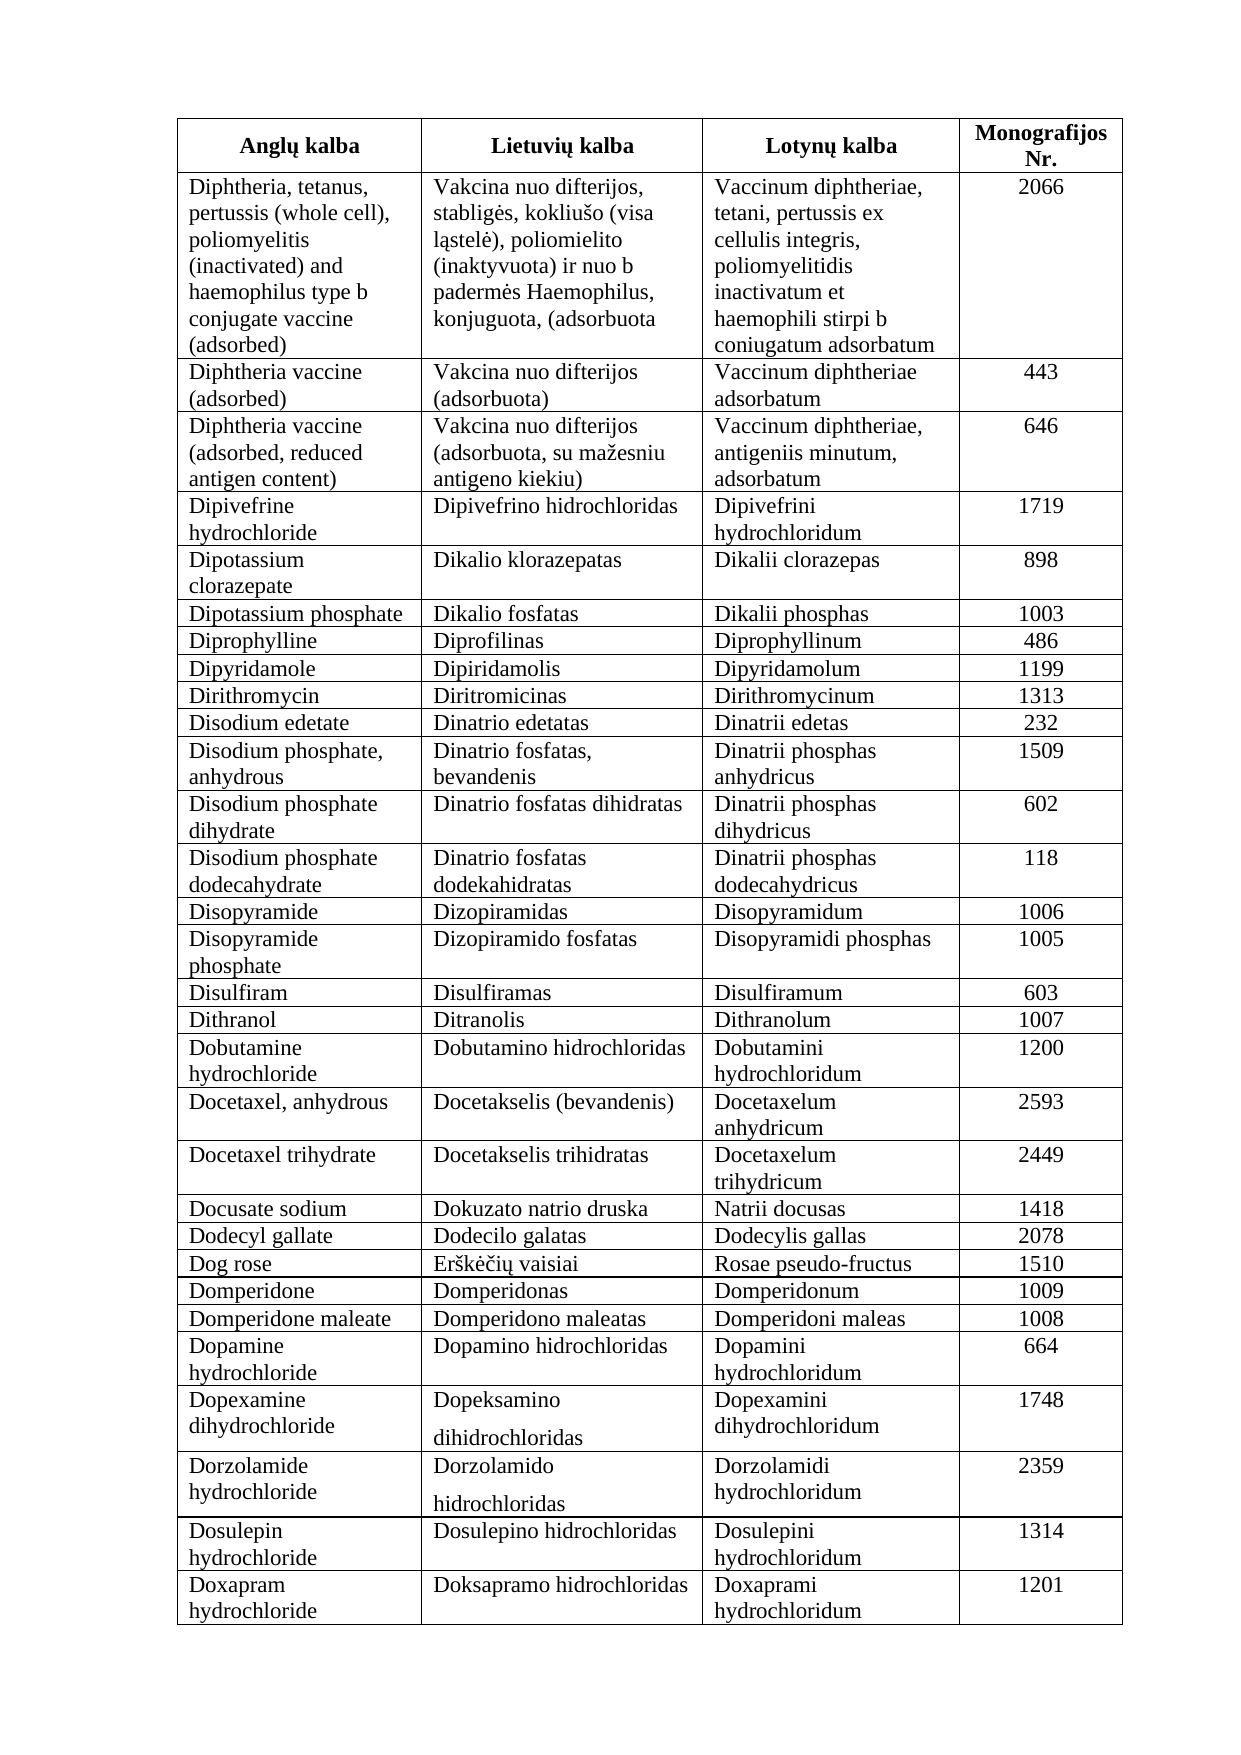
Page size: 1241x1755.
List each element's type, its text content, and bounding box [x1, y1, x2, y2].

table_cell Dobutamini hydrochloridum [703, 1034, 959, 1087]
table_cell Dipivefrino hidrochloridas [422, 492, 702, 545]
table_cell 1418 [960, 1195, 1122, 1222]
table_cell Disodium phosphate dihydrate [178, 791, 421, 843]
table_cell Doxaprami hydrochloridum [703, 1571, 959, 1624]
table_cell Diprophyllinum [703, 627, 959, 653]
table_cell Dinatrii edetas [703, 709, 959, 736]
table_cell 602 [960, 791, 1122, 843]
table_cell Dorzolamidi hydrochloridum [703, 1452, 959, 1516]
table_cell Dopexamini dihydrochloridum [703, 1386, 959, 1451]
table_cell Vaccinum diphtheriae, antigeniis minutum, adsorbatum [703, 412, 959, 491]
table_cell 232 [960, 709, 1122, 736]
table_cell Rosae pseudo-fructus [703, 1250, 959, 1276]
table_cell Dipivefrini hydrochloridum [703, 492, 959, 545]
table_cell Dizopiramido fosfatas [422, 925, 702, 978]
table_cell Dodecylis gallas [703, 1223, 959, 1249]
table_cell Dokuzato natrio druska [422, 1195, 702, 1222]
table_cell 1008 [960, 1305, 1122, 1331]
table_cell Disulfiramum [703, 979, 959, 1006]
table_cell Dobutamine hydrochloride [178, 1034, 421, 1087]
table_cell Dopeksamino dihidrochloridas [422, 1386, 702, 1451]
table_cell Dikalio fosfatas [422, 600, 702, 626]
table_cell 443 [960, 359, 1122, 411]
table_cell Disodium phosphate, anhydrous [178, 737, 421, 789]
table_cell Dipivefrine hydrochloride [178, 492, 421, 545]
table_cell Dipyridamole [178, 655, 421, 681]
table_cell 118 [960, 844, 1122, 897]
table_cell Diphtheria vaccine (adsorbed) [178, 359, 421, 411]
table_cell Vaccinum diphtheriae, tetani, pertussis ex cellulis integris, poliomyelitidis inactivatum et haemophili stirpi b coniugatum adsorbatum [703, 173, 959, 357]
table_cell Diritromicinas [422, 682, 702, 708]
table_cell Disodium edetate [178, 709, 421, 736]
table_cell Ditranolis [422, 1007, 702, 1033]
table_cell Domperidonas [422, 1278, 702, 1304]
table_header Anglų kalba [178, 119, 421, 172]
table_cell Dorzolamide hydrochloride [178, 1452, 421, 1516]
table_cell Dopexamine dihydrochloride [178, 1386, 421, 1451]
table_cell 2359 [960, 1452, 1122, 1516]
table_cell 2078 [960, 1223, 1122, 1249]
table_cell 603 [960, 979, 1122, 1006]
table_cell Vaccinum diphtheriae adsorbatum [703, 359, 959, 411]
table_cell 1719 [960, 492, 1122, 545]
table_cell Dobutamino hidrochloridas [422, 1034, 702, 1087]
table_cell Disopyramidum [703, 898, 959, 924]
table_cell Diphtheria vaccine (adsorbed, reduced antigen content) [178, 412, 421, 491]
table_cell 486 [960, 627, 1122, 653]
table_cell Disopyramide [178, 898, 421, 924]
table_cell 1003 [960, 600, 1122, 626]
table_cell Dipotassium clorazepate [178, 546, 421, 599]
table_cell 1009 [960, 1278, 1122, 1304]
table_cell 664 [960, 1332, 1122, 1385]
table_cell Dinatrii phosphas dodecahydricus [703, 844, 959, 897]
table_cell Dopamini hydrochloridum [703, 1332, 959, 1385]
table_header Lotynų kalba [703, 119, 959, 172]
table_cell Dinatrii phosphas anhydricus [703, 737, 959, 789]
table_cell Diprofilinas [422, 627, 702, 653]
table_cell Dipiridamolis [422, 655, 702, 681]
table_cell Domperidonum [703, 1278, 959, 1304]
table_cell Domperidoni maleas [703, 1305, 959, 1331]
table_cell Dirithromycinum [703, 682, 959, 708]
table_cell 1510 [960, 1250, 1122, 1276]
table_cell Diprophylline [178, 627, 421, 653]
table_cell Dinatrio fosfatas dodekahidratas [422, 844, 702, 897]
table_cell Dorzolamido hidrochloridas [422, 1452, 702, 1516]
table_cell 646 [960, 412, 1122, 491]
table_cell Dinatrio fosfatas dihidratas [422, 791, 702, 843]
table_cell Disopyramidi phosphas [703, 925, 959, 978]
table_cell 1314 [960, 1518, 1122, 1570]
table_cell Dosulepini hydrochloridum [703, 1518, 959, 1570]
table_cell Dopamino hidrochloridas [422, 1332, 702, 1385]
table_cell Docusate sodium [178, 1195, 421, 1222]
table_cell Disodium phosphate dodecahydrate [178, 844, 421, 897]
table_header Monografijos Nr. [960, 119, 1122, 172]
table_cell Doxapram hydrochloride [178, 1571, 421, 1624]
table_cell 1201 [960, 1571, 1122, 1624]
table_cell 1509 [960, 737, 1122, 789]
table_cell Dikalio klorazepatas [422, 546, 702, 599]
table_cell 1007 [960, 1007, 1122, 1033]
table_cell Diphtheria, tetanus, pertussis (whole cell), poliomyelitis (inactivated) and haemophilus type b conjugate vaccine (adsorbed) [178, 173, 421, 357]
table_cell Dipotassium phosphate [178, 600, 421, 626]
table_cell Vakcina nuo difterijos, stabligės, kokliušo (visa ląstelė), poliomielito (inaktyvuota) ir nuo b padermės Haemophilus, konjuguota, (adsorbuota [422, 173, 702, 357]
table_cell Domperidone maleate [178, 1305, 421, 1331]
table_cell Dodecilo galatas [422, 1223, 702, 1249]
table_cell 1005 [960, 925, 1122, 978]
table_cell 2066 [960, 173, 1122, 357]
table_cell Disulfiram [178, 979, 421, 1006]
table_cell Dizopiramidas [422, 898, 702, 924]
table_cell Disopyramide phosphate [178, 925, 421, 978]
table_cell Docetakselis trihidratas [422, 1141, 702, 1194]
table_cell Dinatrio fosfatas, bevandenis [422, 737, 702, 789]
table_cell Dosulepino hidrochloridas [422, 1518, 702, 1570]
table_cell Docetaxelum trihydricum [703, 1141, 959, 1194]
table_cell Dikalii phosphas [703, 600, 959, 626]
table_cell Dikalii clorazepas [703, 546, 959, 599]
table_cell Dog rose [178, 1250, 421, 1276]
table_cell Domperidono maleatas [422, 1305, 702, 1331]
table_cell 1199 [960, 655, 1122, 681]
table_header Lietuvių kalba [422, 119, 702, 172]
table_cell Vakcina nuo difterijos (adsorbuota, su mažesniu antigeno kiekiu) [422, 412, 702, 491]
table_cell Natrii docusas [703, 1195, 959, 1222]
table_cell Domperidone [178, 1278, 421, 1304]
table_cell Erškėčių vaisiai [422, 1250, 702, 1276]
table_cell Dosulepin hydrochloride [178, 1518, 421, 1570]
table_cell 1006 [960, 898, 1122, 924]
table_cell Docetaxelum anhydricum [703, 1088, 959, 1140]
table_cell 2593 [960, 1088, 1122, 1140]
table_cell Disulfiramas [422, 979, 702, 1006]
table_cell Doksapramo hidrochloridas [422, 1571, 702, 1624]
table_cell 1200 [960, 1034, 1122, 1087]
table_cell 898 [960, 546, 1122, 599]
table_cell Dodecyl gallate [178, 1223, 421, 1249]
table_cell Vakcina nuo difterijos (adsorbuota) [422, 359, 702, 411]
table_cell 1748 [960, 1386, 1122, 1451]
table_cell Dirithromycin [178, 682, 421, 708]
table_cell Dithranol [178, 1007, 421, 1033]
table_cell Dithranolum [703, 1007, 959, 1033]
table_cell 1313 [960, 682, 1122, 708]
table_cell Dinatrio edetatas [422, 709, 702, 736]
table_cell 2449 [960, 1141, 1122, 1194]
table_cell Dipyridamolum [703, 655, 959, 681]
table_cell Dopamine hydrochloride [178, 1332, 421, 1385]
table_cell Dinatrii phosphas dihydricus [703, 791, 959, 843]
table_cell Docetaxel, anhydrous [178, 1088, 421, 1140]
table_cell Docetaxel trihydrate [178, 1141, 421, 1194]
table_cell Docetakselis (bevandenis) [422, 1088, 702, 1140]
